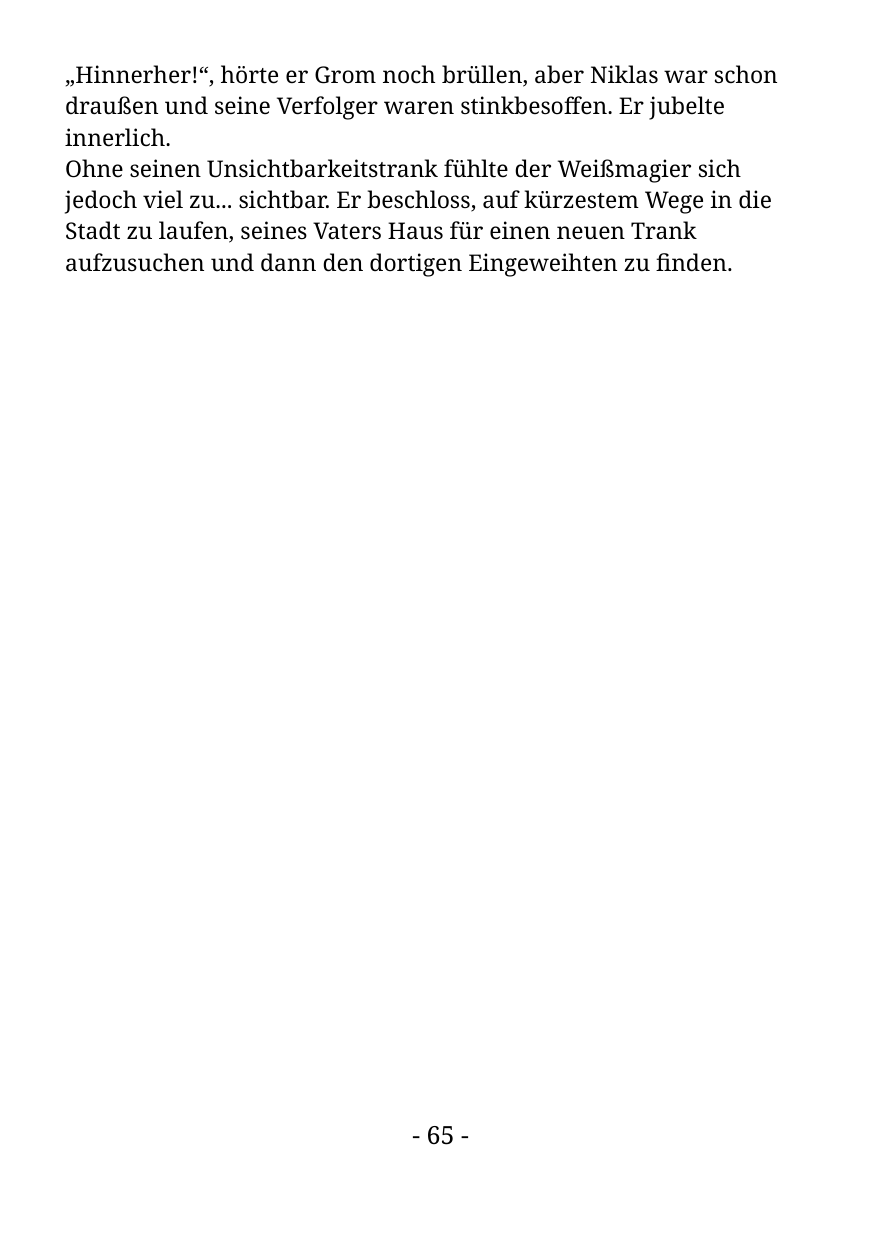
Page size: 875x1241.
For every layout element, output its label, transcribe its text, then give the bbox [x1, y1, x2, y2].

text Ohne seinen Unsichtbarkeitstrank fühlte der Weißmagier sich jedoch viel zu... sichtbar. Er beschloss, auf kürzestem Wege in die Stadt zu laufen, seines Vaters Haus für einen neuen Trank aufzusuchen und dann den dortigen Eingeweihten zu finden. [65, 153, 809, 278]
text „Hinnerher!“, hörte er Grom noch brüllen, aber Niklas war schon draußen und seine Verfolger waren stinkbesoffen. Er jubelte innerlich. [65, 59, 809, 153]
